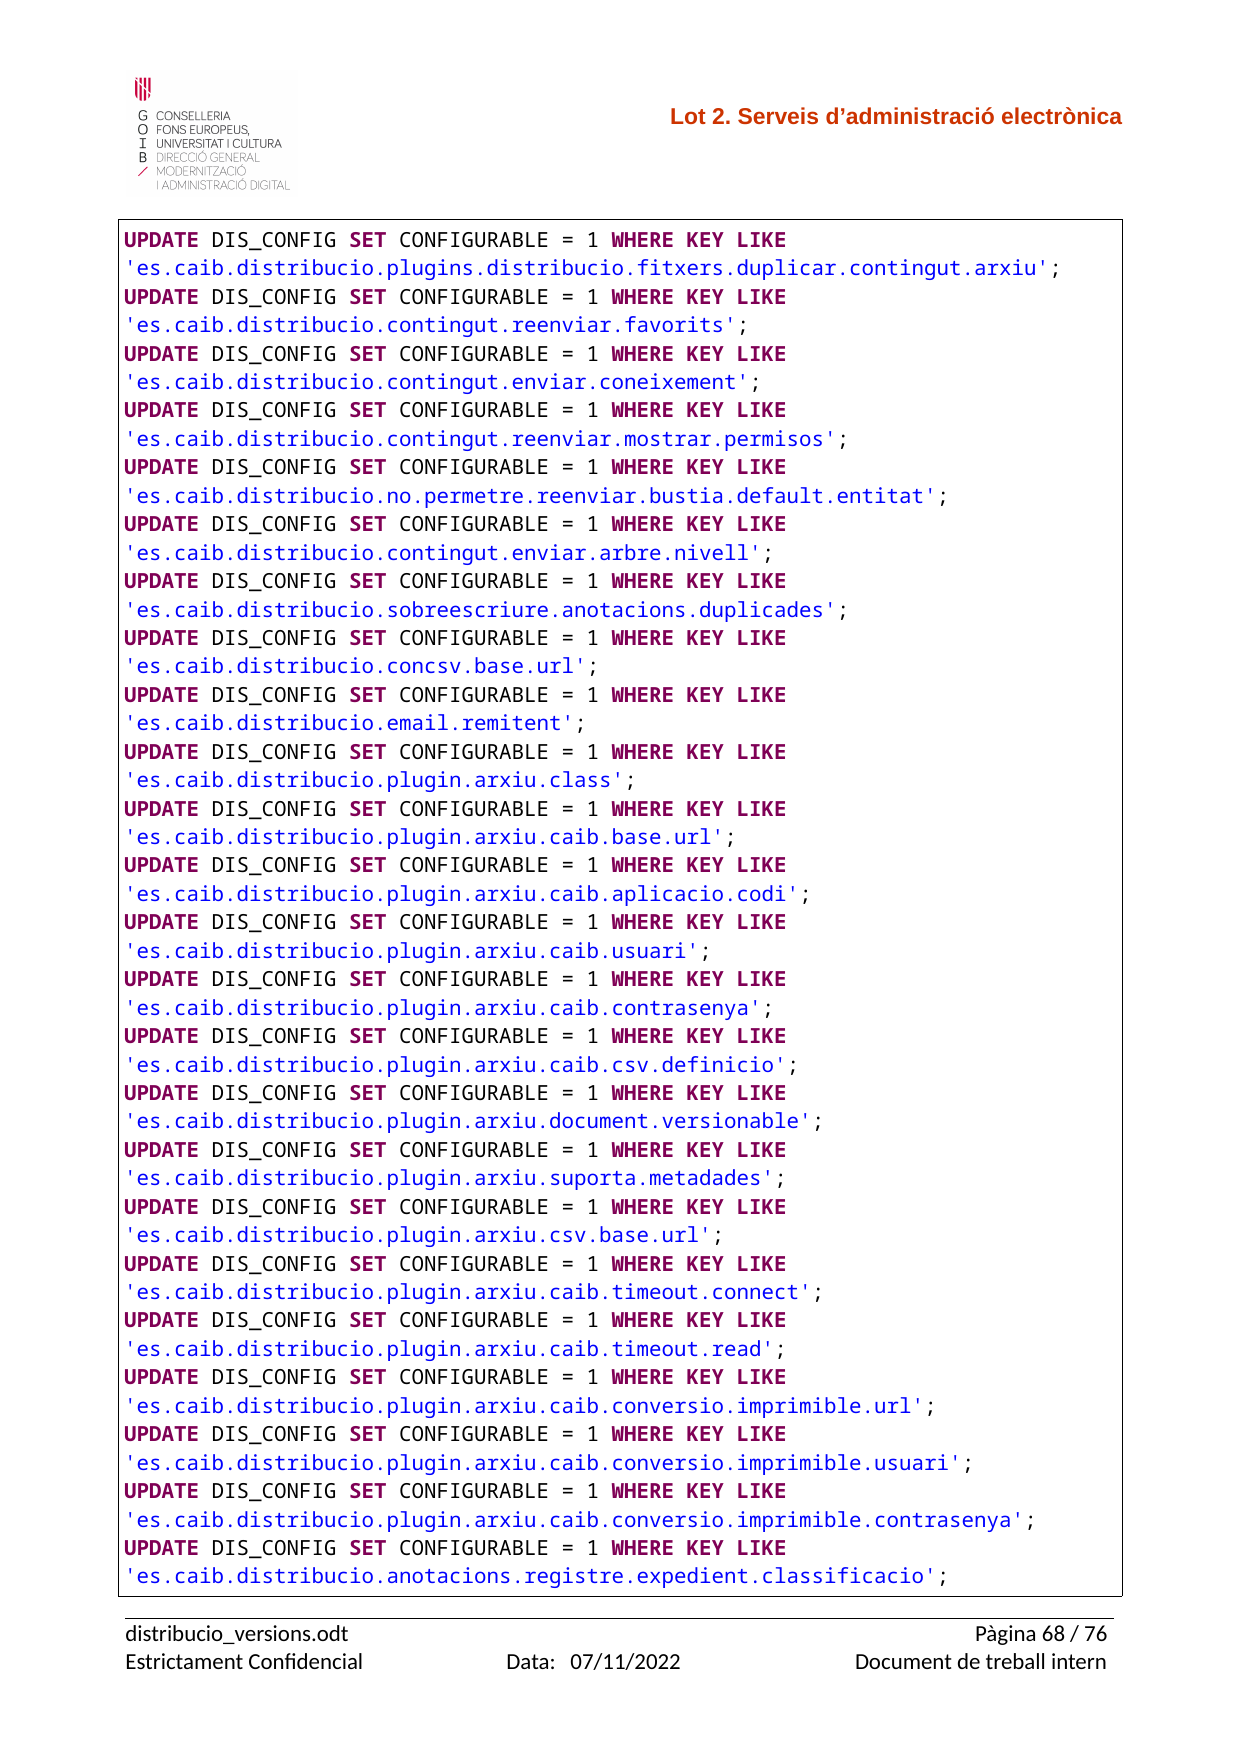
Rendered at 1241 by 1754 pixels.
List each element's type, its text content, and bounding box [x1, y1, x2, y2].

table_header UPDATE DIS_CONFIG SET CONFIGURABLE = 1 WHERE KEY LIKE 'es.caib.distribucio.plugins.distribucio.fitxers.duplicar.contingut.arxiu'; UPDATE DIS_CONFIG SET CONFIGURABLE = 1 WHERE KEY LIKE 'es.caib.distribucio.contingut.reenviar.favorits'; UPDATE DIS_CONFIG SET CONFIGURABLE = 1 WHERE KEY LIKE 'es.caib.distribucio.contingut.enviar.coneixement'; UPDATE DIS_CONFIG SET CONFIGURABLE = 1 WHERE KEY LIKE 'es.caib.distribucio.contingut.reenviar.mostrar.permisos'; UPDATE DIS_CONFIG SET CONFIGURABLE = 1 WHERE KEY LIKE 'es.caib.distribucio.no.permetre.reenviar.bustia.default.entitat'; UPDATE DIS_CONFIG SET CONFIGURABLE = 1 WHERE KEY LIKE 'es.caib.distribucio.contingut.enviar.arbre.nivell'; UPDATE DIS_CONFIG SET CONFIGURABLE = 1 WHERE KEY LIKE 'es.caib.distribucio.sobreescriure.anotacions.duplicades'; UPDATE DIS_CONFIG SET CONFIGURABLE = 1 WHERE KEY LIKE 'es.caib.distribucio.concsv.base.url'; UPDATE DIS_CONFIG SET CONFIGURABLE = 1 WHERE KEY LIKE 'es.caib.distribucio.email.remitent'; UPDATE DIS_CONFIG SET CONFIGURABLE = 1 WHERE KEY LIKE 'es.caib.distribucio.plugin.arxiu.class'; UPDATE DIS_CONFIG SET CONFIGURABLE = 1 WHERE KEY LIKE 'es.caib.distribucio.plugin.arxiu.caib.base.url'; UPDATE DIS_CONFIG SET CONFIGURABLE = 1 WHERE KEY LIKE 'es.caib.distribucio.plugin.arxiu.caib.aplicacio.codi'; UPDATE DIS_CONFIG SET CONFIGURABLE = 1 WHERE KEY LIKE 'es.caib.distribucio.plugin.arxiu.caib.usuari'; UPDATE DIS_CONFIG SET CONFIGURABLE = 1 WHERE KEY LIKE 'es.caib.distribucio.plugin.arxiu.caib.contrasenya'; UPDATE DIS_CONFIG SET CONFIGURABLE = 1 WHERE KEY LIKE 'es.caib.distribucio.plugin.arxiu.caib.csv.definicio'; UPDATE DIS_CONFIG SET CONFIGURABLE = 1 WHERE KEY LIKE 'es.caib.distribucio.plugin.arxiu.document.versionable'; UPDATE DIS_CONFIG SET CONFIGURABLE = 1 WHERE KEY LIKE 'es.caib.distribucio.plugin.arxiu.suporta.metadades'; UPDATE DIS_CONFIG SET CONFIGURABLE = 1 WHERE KEY LIKE 'es.caib.distribucio.plugin.arxiu.csv.base.url'; UPDATE DIS_CONFIG SET CONFIGURABLE = 1 WHERE KEY LIKE 'es.caib.distribucio.plugin.arxiu.caib.timeout.connect'; UPDATE DIS_CONFIG SET CONFIGURABLE = 1 WHERE KEY LIKE 'es.caib.distribucio.plugin.arxiu.caib.timeout.read'; UPDATE DIS_CONFIG SET CONFIGURABLE = 1 WHERE KEY LIKE 'es.caib.distribucio.plugin.arxiu.caib.conversio.imprimible.url'; UPDATE DIS_CONFIG SET CONFIGURABLE = 1 WHERE KEY LIKE 'es.caib.distribucio.plugin.arxiu.caib.conversio.imprimible.usuari'; UPDATE DIS_CONFIG SET CONFIGURABLE = 1 WHERE KEY LIKE 'es.caib.distribucio.plugin.arxiu.caib.conversio.imprimible.contrasenya'; UPDATE DIS_CONFIG SET CONFIGURABLE = 1 WHERE KEY LIKE 'es.caib.distribucio.anotacions.registre.expedient.classificacio'; [119, 220, 1122, 1596]
picture [126, 70, 299, 197]
